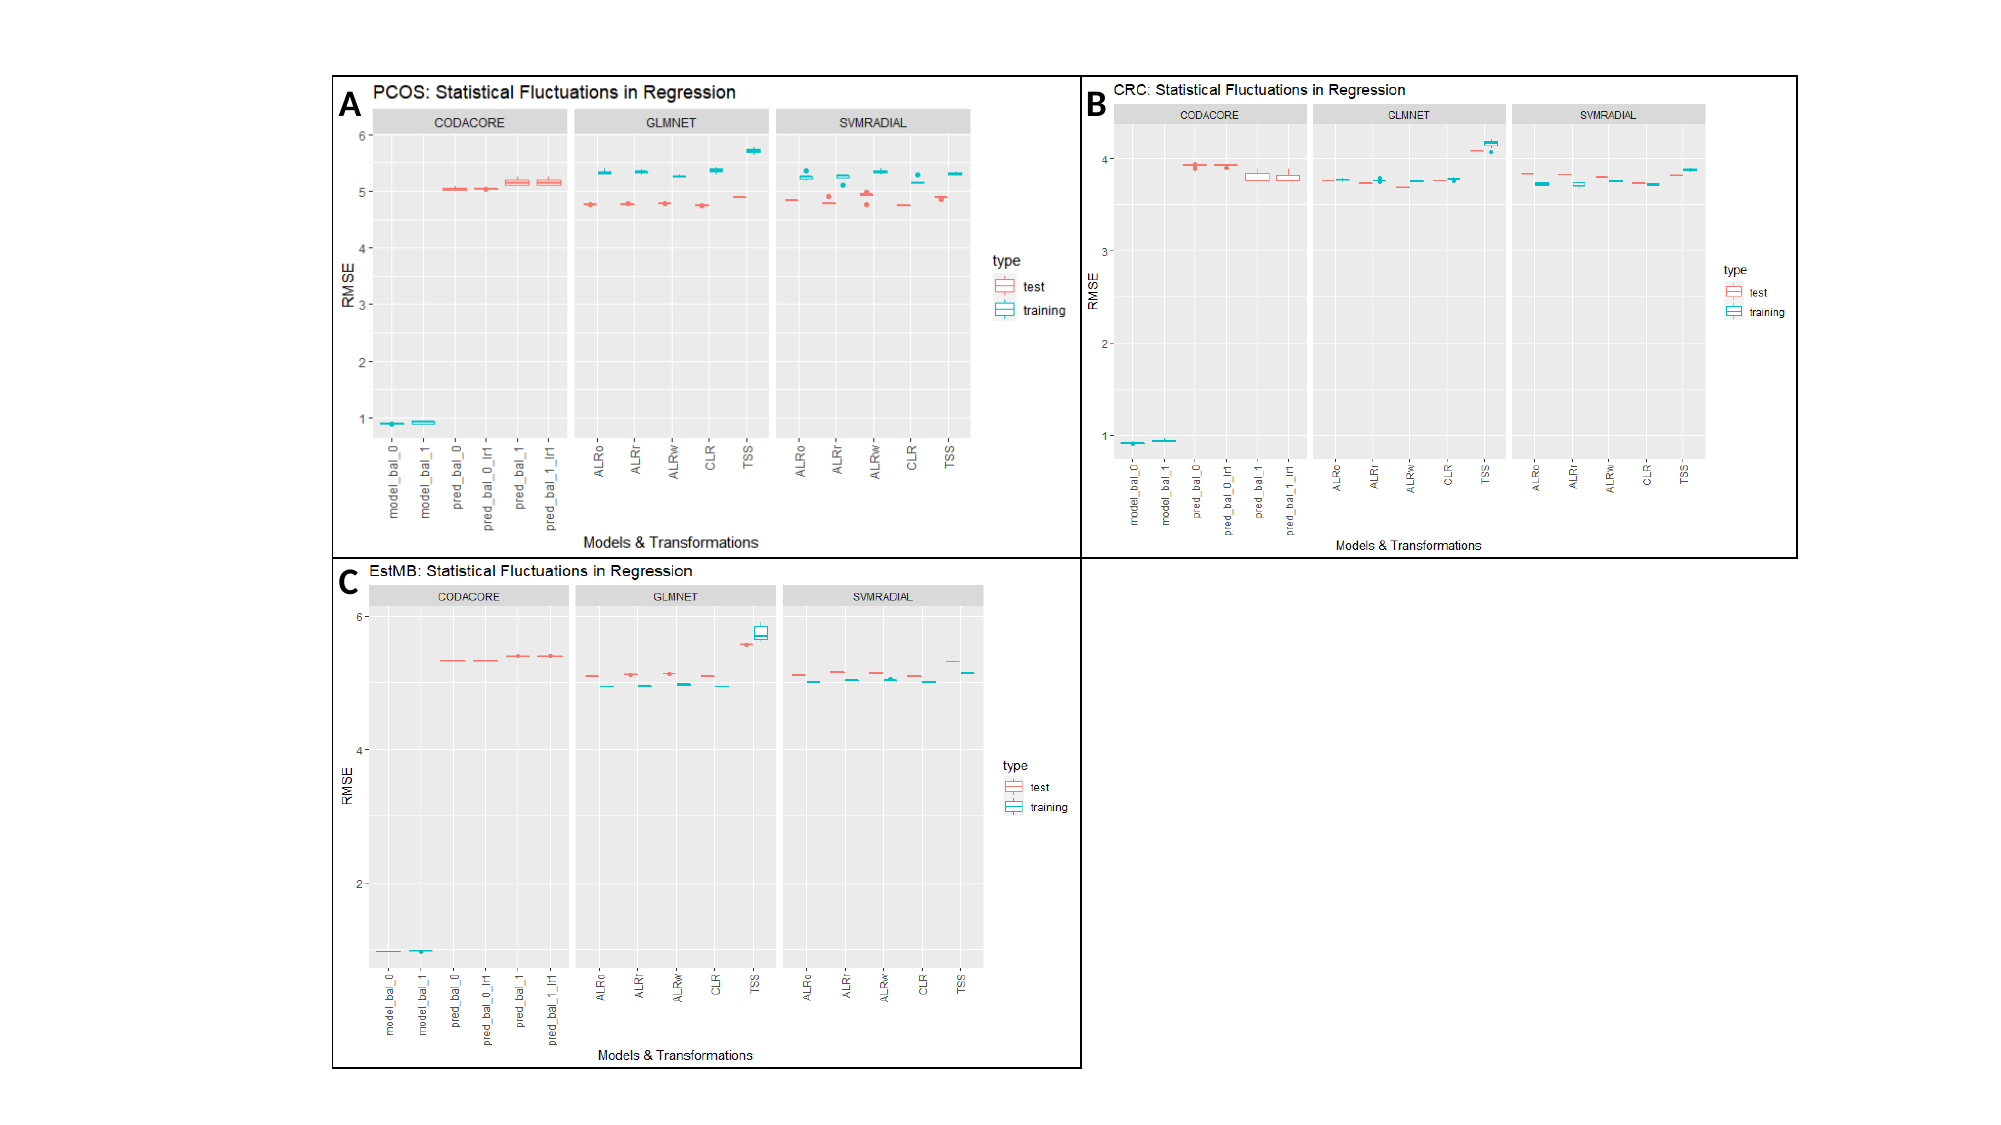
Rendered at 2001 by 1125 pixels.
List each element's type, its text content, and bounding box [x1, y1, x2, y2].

text_box A [323, 71, 390, 136]
text_box C [323, 549, 390, 611]
picture [333, 76, 1081, 558]
text_box B [1070, 71, 1137, 133]
picture [1082, 76, 1797, 558]
picture [333, 559, 1081, 1068]
